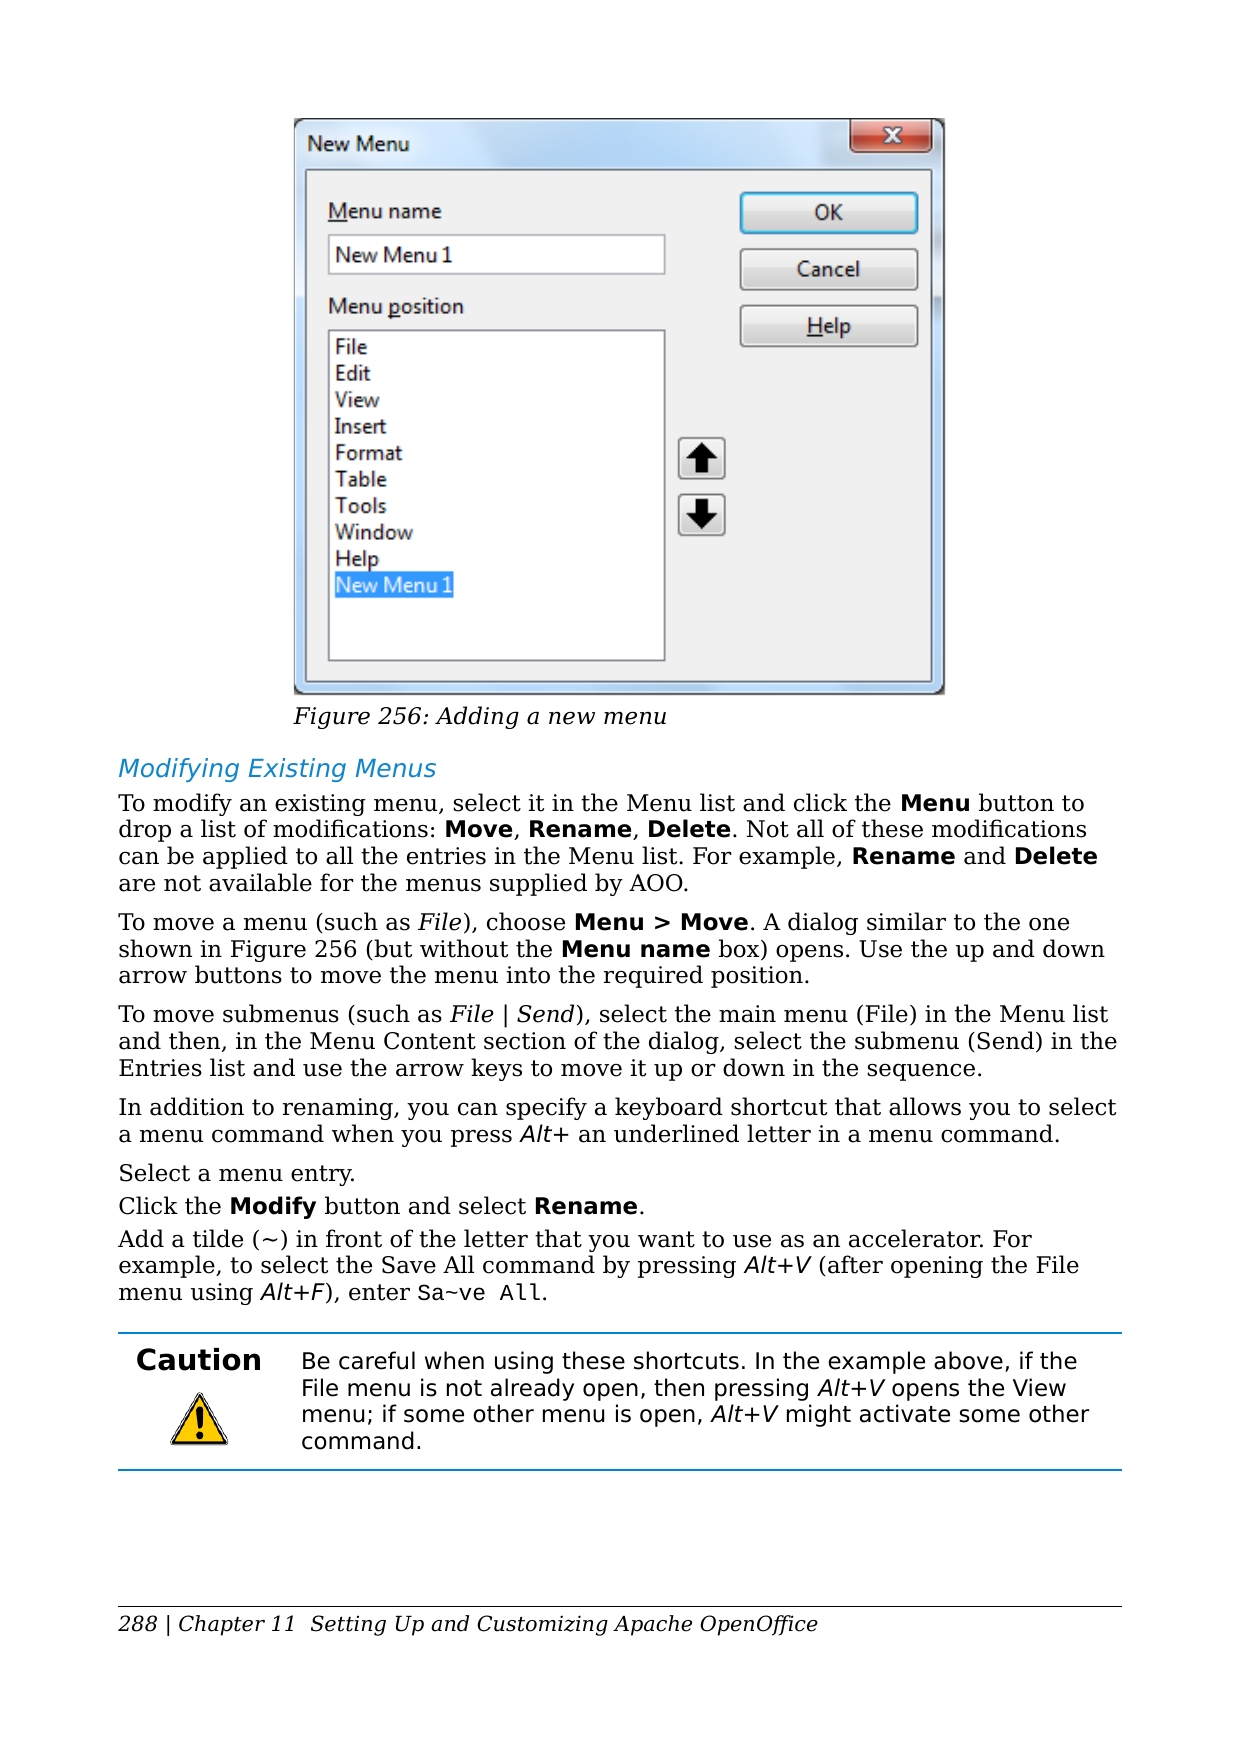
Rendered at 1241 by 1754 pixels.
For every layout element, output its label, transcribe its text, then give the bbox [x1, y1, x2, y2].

subtitle Modifying Existing Menus [118, 754, 1122, 783]
text Figure 256: Adding a new menu [294, 703, 947, 730]
text Select a menu entry. [118, 1160, 1122, 1187]
text To modify an existing menu, select it in the Menu list and click the Menu button to drop a list of modifications: Move, Rename, Delete. Not all of these modifications can be applied to all the entries in the Menu list. For example, Rename and Delete are not available for the menus supplied by AOO. [118, 790, 1122, 897]
text To move a menu (such as File), choose Menu > Move. A dialog similar to the one shown in Figure 256 (but without the Menu name box) opens. Use the up and down arrow buttons to move the menu into the required position. [118, 909, 1122, 989]
picture [293, 118, 947, 697]
text In addition to renaming, you can specify a keyboard shortcut that allows you to select a menu command when you press Alt+ an underlined letter in a menu command. [118, 1094, 1122, 1147]
table_header Caution [118, 1334, 279, 1469]
table_header Be careful when using these shortcuts. In the example above, if the File menu is not already open, then pressing Alt+V opens the View menu; if some other menu is open, Alt+V might activate some other command. [280, 1334, 1122, 1469]
picture [166, 1388, 232, 1449]
text Add a tilde (~) in front of the letter that you want to use as an accelerator. For example, to select the Save All command by pressing Alt+V (after opening the File menu using Alt+F), enter Sa~ve All. [118, 1226, 1122, 1307]
text To move submenus (such as File | Send), select the main menu (File) in the Menu list and then, in the Menu Content section of the dialog, select the submenu (Send) in the Entries list and use the arrow keys to move it up or down in the sequence. [118, 1002, 1122, 1082]
text Click the Modify button and select Rename. [118, 1193, 1122, 1219]
